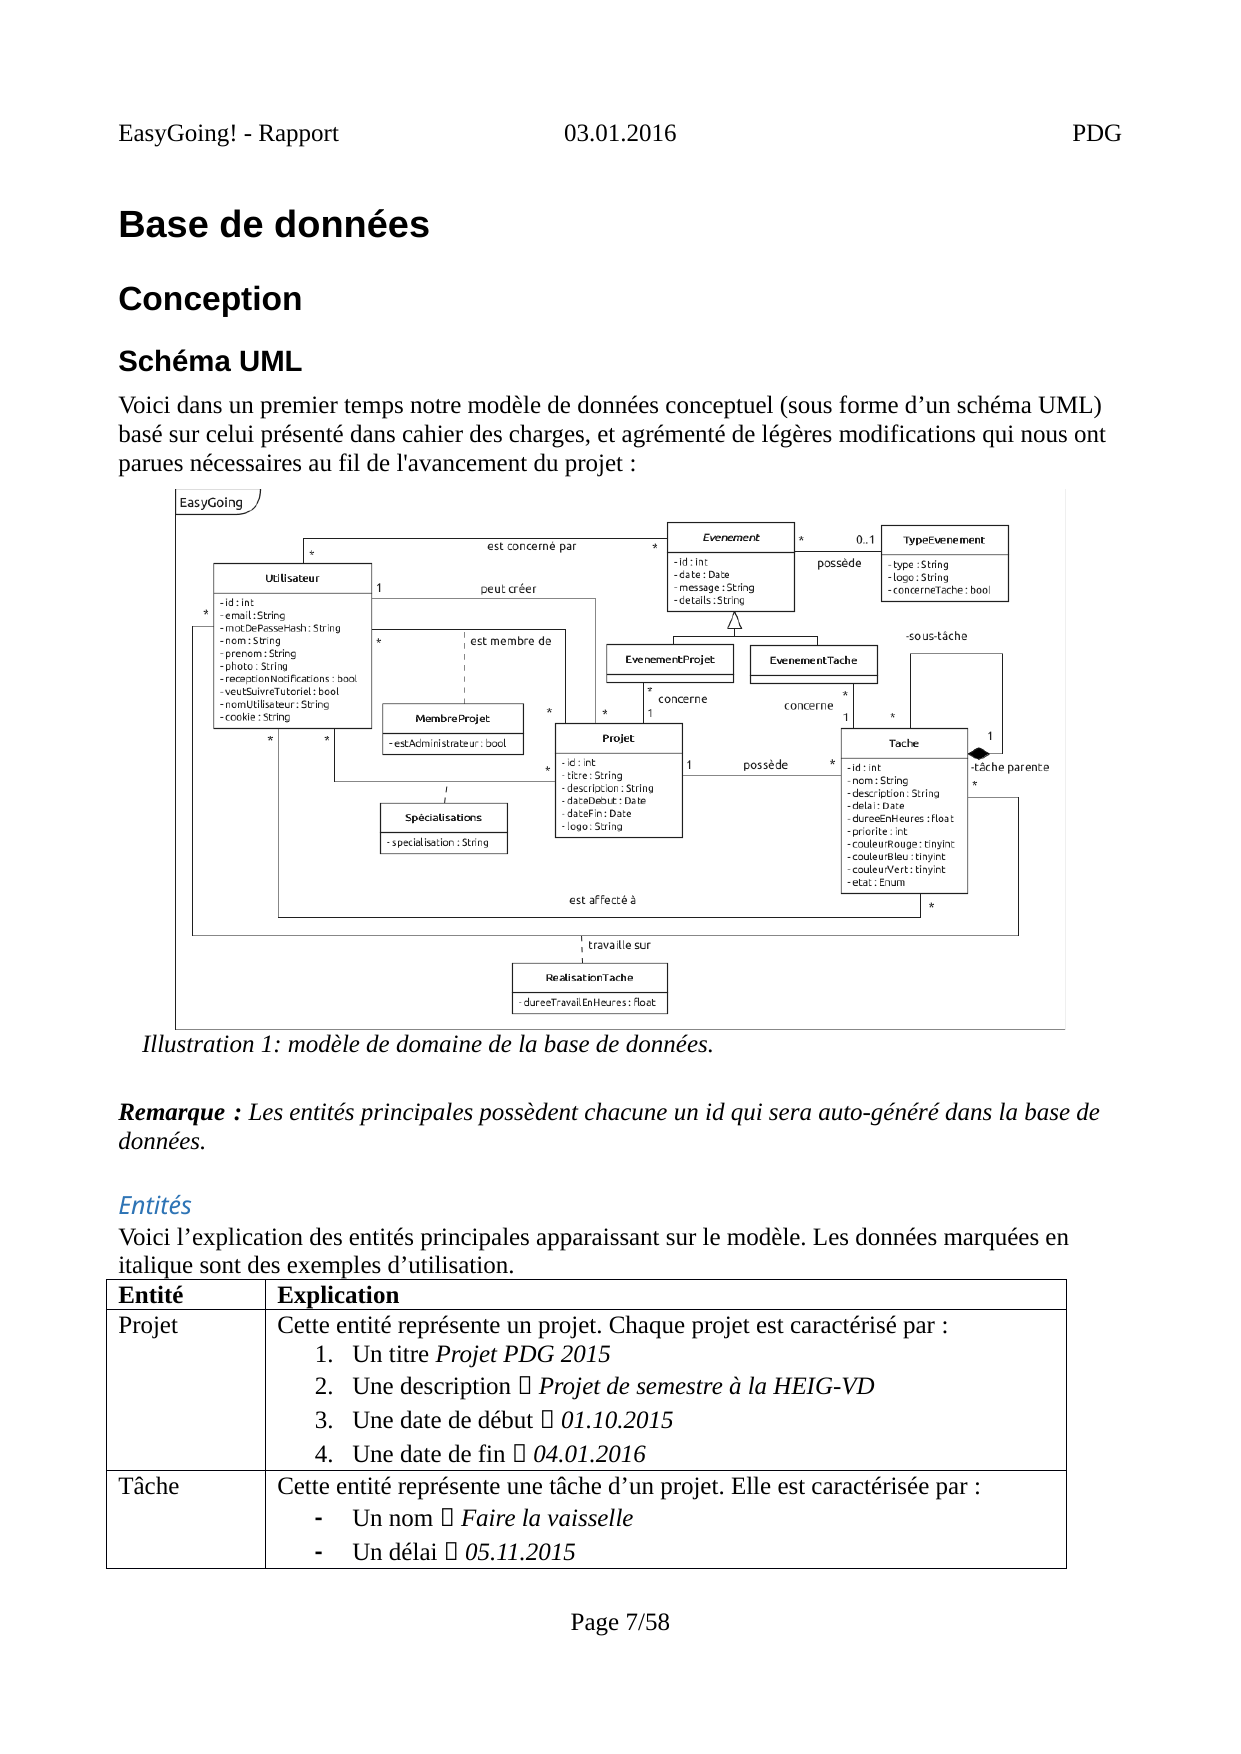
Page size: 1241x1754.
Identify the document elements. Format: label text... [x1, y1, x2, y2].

text Voici dans un premier temps notre modèle de données conceptuel (sous forme d’un schéma UML) basé sur celui présenté dans cahier des charges, et agrémenté de légères modifications qui nous ont parues nécessaires au fil de l'avancement du projet : [118, 390, 1122, 477]
table_header Explication [266, 1280, 1066, 1309]
subtitle Entités [118, 1188, 1122, 1222]
subtitle Base de données [118, 201, 1122, 245]
text Voici l’explication des entités principales apparaissant sur le modèle. Les données marquées en italique sont des exemples d’utilisation. [118, 1222, 1122, 1279]
text Illustration 1: modèle de domaine de la base de données. [142, 1030, 1098, 1058]
table_header Entité [107, 1280, 265, 1309]
subtitle Conception [118, 278, 1122, 317]
text Remarque : Les entités principales possèdent chacune un id qui sera auto-généré dans la base de données. [118, 1097, 1122, 1155]
table_cell Cette entité représente une tâche d’un projet. Elle est caractérisée par : Un nom  Faire la vaisselle Un délai  05.11.2015 [266, 1471, 1066, 1568]
subtitle Schéma UML [118, 344, 1122, 378]
table_cell Tâche [107, 1471, 265, 1568]
picture [175, 489, 1066, 1030]
table_cell Projet [107, 1310, 265, 1470]
table_cell Cette entité représente un projet. Chaque projet est caractérisé par : Un titre Projet PDG 2015 Une description  Projet de semestre à la HEIG-VD Une date de début  01.10.2015 Une date de fin  04.01.2016 [266, 1310, 1066, 1470]
